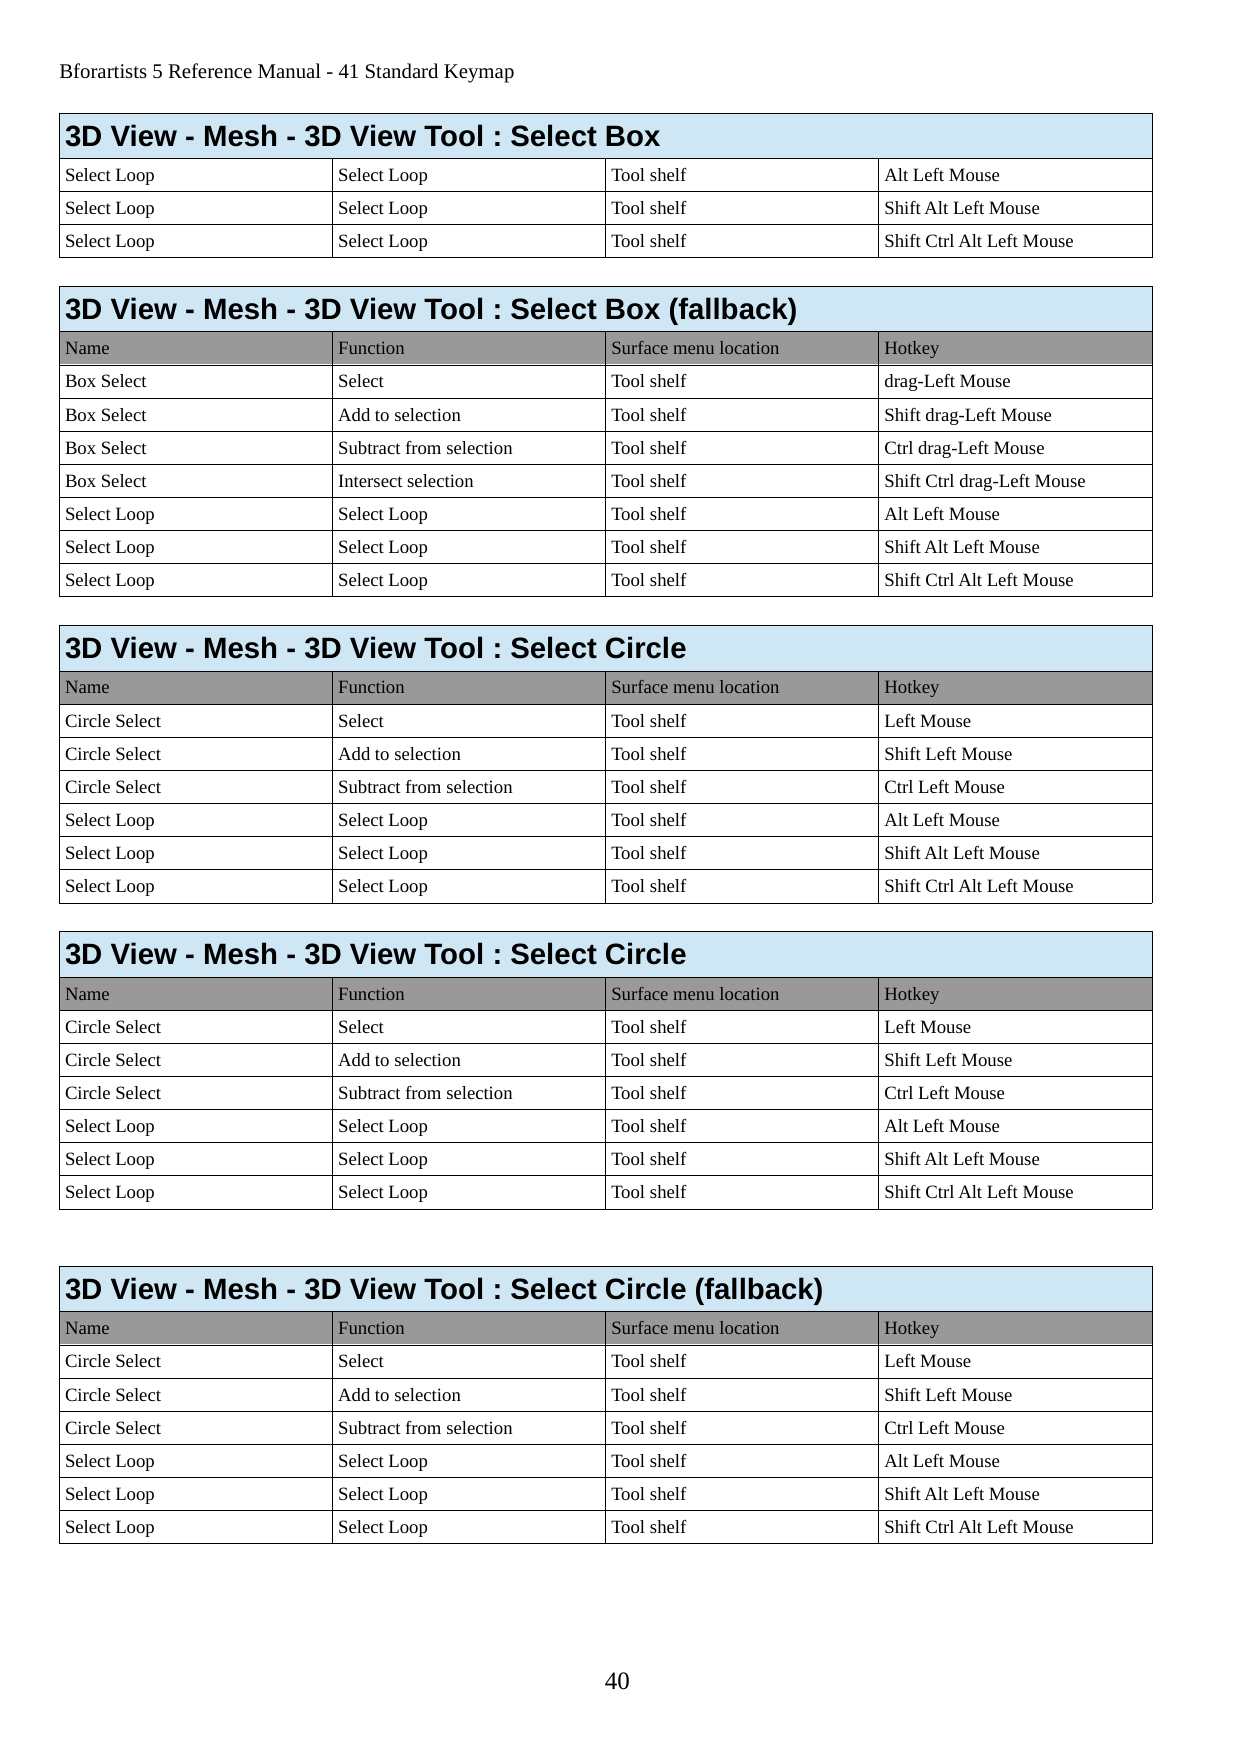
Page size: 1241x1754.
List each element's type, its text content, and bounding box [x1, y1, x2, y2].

table_cell Select Loop [333, 870, 605, 902]
table_cell Shift drag-Left Mouse [879, 399, 1152, 431]
table_cell Select Loop [60, 1511, 332, 1543]
table_cell Tool shelf [606, 465, 878, 497]
table_cell Select [333, 705, 605, 737]
table_cell Shift Alt Left Mouse [879, 1478, 1152, 1510]
table_cell Select Loop [333, 804, 605, 836]
table_header 3D View - Mesh - 3D View Tool : Select Circle [60, 626, 1152, 671]
table_cell Tool shelf [606, 225, 878, 257]
table_cell Shift Ctrl Alt Left Mouse [879, 870, 1152, 902]
table_cell Select Loop [60, 159, 332, 191]
table_cell Select Loop [60, 564, 332, 596]
table_cell Select Loop [60, 1143, 332, 1175]
table_cell Function [333, 978, 605, 1010]
table_cell Select Loop [333, 564, 605, 596]
table_cell Select Loop [60, 192, 332, 224]
table_cell Tool shelf [606, 870, 878, 902]
table_cell Tool shelf [606, 738, 878, 770]
table_cell Tool shelf [606, 1511, 878, 1543]
table_cell Add to selection [333, 399, 605, 431]
table_cell Surface menu location [606, 672, 878, 704]
table_cell Select Loop [60, 870, 332, 902]
table_cell Circle Select [60, 1044, 332, 1076]
table_cell Tool shelf [606, 804, 878, 836]
table_cell Circle Select [60, 1077, 332, 1109]
table_cell Shift Left Mouse [879, 1379, 1152, 1411]
table_cell Shift Alt Left Mouse [879, 531, 1152, 563]
table_cell Tool shelf [606, 1143, 878, 1175]
table_cell Tool shelf [606, 1011, 878, 1043]
table_cell Circle Select [60, 1412, 332, 1444]
table_cell Box Select [60, 432, 332, 464]
table_cell Tool shelf [606, 1478, 878, 1510]
table_header 3D View - Mesh - 3D View Tool : Select Box [60, 114, 1152, 158]
table_cell Select Loop [333, 1143, 605, 1175]
table_cell Select Loop [60, 1110, 332, 1142]
table_header 3D View - Mesh - 3D View Tool : Select Circle [60, 932, 1152, 977]
table_cell Function [333, 672, 605, 704]
table_cell Left Mouse [879, 1011, 1152, 1043]
table_cell Shift Ctrl Alt Left Mouse [879, 1511, 1152, 1543]
table_cell Function [333, 1312, 605, 1344]
table_cell Tool shelf [606, 531, 878, 563]
table_cell Tool shelf [606, 1077, 878, 1109]
table_cell Hotkey [879, 332, 1152, 364]
table_cell Name [60, 978, 332, 1010]
table_cell Select Loop [60, 498, 332, 530]
table_cell Select Loop [333, 1478, 605, 1510]
table_cell Ctrl Left Mouse [879, 771, 1152, 803]
table_cell Circle Select [60, 1379, 332, 1411]
table_cell Alt Left Mouse [879, 159, 1152, 191]
table_cell Tool shelf [606, 1346, 878, 1378]
table_cell Select Loop [333, 498, 605, 530]
table_cell Select [333, 1011, 605, 1043]
table_cell Select Loop [60, 804, 332, 836]
table_cell Circle Select [60, 738, 332, 770]
table_cell Alt Left Mouse [879, 1110, 1152, 1142]
table_cell Select Loop [60, 837, 332, 869]
table_cell Name [60, 332, 332, 364]
table_cell Select [333, 1346, 605, 1378]
table_cell Alt Left Mouse [879, 498, 1152, 530]
table_cell Circle Select [60, 1011, 332, 1043]
table_cell Ctrl drag-Left Mouse [879, 432, 1152, 464]
table_cell Surface menu location [606, 1312, 878, 1344]
table_cell Circle Select [60, 1346, 332, 1378]
table_cell Select Loop [333, 159, 605, 191]
table_cell Name [60, 1312, 332, 1344]
table_cell Add to selection [333, 1379, 605, 1411]
table_cell Shift Alt Left Mouse [879, 1143, 1152, 1175]
table_cell Left Mouse [879, 705, 1152, 737]
table_cell Surface menu location [606, 978, 878, 1010]
table_cell Shift Ctrl Alt Left Mouse [879, 1176, 1152, 1208]
table_cell Select Loop [333, 1110, 605, 1142]
table_cell Ctrl Left Mouse [879, 1077, 1152, 1109]
table_cell Select Loop [333, 192, 605, 224]
table_header 3D View - Mesh - 3D View Tool : Select Box (fallback) [60, 287, 1152, 331]
table_cell Select Loop [60, 1445, 332, 1477]
table_cell drag-Left Mouse [879, 366, 1152, 398]
table_cell Select Loop [60, 1176, 332, 1208]
table_cell Name [60, 672, 332, 704]
table_cell Intersect selection [333, 465, 605, 497]
table_cell Hotkey [879, 672, 1152, 704]
table_cell Tool shelf [606, 564, 878, 596]
table_cell Tool shelf [606, 192, 878, 224]
table_cell Tool shelf [606, 1110, 878, 1142]
table_cell Circle Select [60, 705, 332, 737]
table_cell Shift Ctrl Alt Left Mouse [879, 225, 1152, 257]
table_cell Hotkey [879, 1312, 1152, 1344]
table_cell Tool shelf [606, 771, 878, 803]
table_header 3D View - Mesh - 3D View Tool : Select Circle (fallback) [60, 1267, 1152, 1311]
table_cell Add to selection [333, 1044, 605, 1076]
table_cell Alt Left Mouse [879, 804, 1152, 836]
table_cell Shift Ctrl Alt Left Mouse [879, 564, 1152, 596]
table_cell Tool shelf [606, 705, 878, 737]
table_cell Shift Ctrl drag-Left Mouse [879, 465, 1152, 497]
table_cell Tool shelf [606, 1176, 878, 1208]
table_cell Shift Left Mouse [879, 1044, 1152, 1076]
table_cell Tool shelf [606, 1412, 878, 1444]
table_cell Box Select [60, 465, 332, 497]
table_cell Tool shelf [606, 498, 878, 530]
table_cell Tool shelf [606, 399, 878, 431]
table_cell Left Mouse [879, 1346, 1152, 1378]
table_cell Subtract from selection [333, 771, 605, 803]
table_cell Add to selection [333, 738, 605, 770]
table_cell Select Loop [333, 225, 605, 257]
table_cell Tool shelf [606, 366, 878, 398]
table_cell Shift Left Mouse [879, 738, 1152, 770]
table_cell Alt Left Mouse [879, 1445, 1152, 1477]
table_cell Box Select [60, 399, 332, 431]
table_cell Select Loop [333, 531, 605, 563]
table_cell Tool shelf [606, 159, 878, 191]
table_cell Circle Select [60, 771, 332, 803]
table_cell Select Loop [333, 1511, 605, 1543]
table_cell Subtract from selection [333, 1412, 605, 1444]
table_cell Hotkey [879, 978, 1152, 1010]
table_cell Surface menu location [606, 332, 878, 364]
table_cell Tool shelf [606, 1044, 878, 1076]
table_cell Select Loop [60, 1478, 332, 1510]
table_cell Subtract from selection [333, 432, 605, 464]
table_cell Box Select [60, 366, 332, 398]
table_cell Tool shelf [606, 1445, 878, 1477]
table_cell Subtract from selection [333, 1077, 605, 1109]
table_cell Function [333, 332, 605, 364]
table_cell Tool shelf [606, 837, 878, 869]
table_cell Shift Alt Left Mouse [879, 837, 1152, 869]
table_cell Select [333, 366, 605, 398]
table_cell Select Loop [333, 837, 605, 869]
table_cell Tool shelf [606, 432, 878, 464]
table_cell Tool shelf [606, 1379, 878, 1411]
table_cell Select Loop [60, 225, 332, 257]
table_cell Select Loop [333, 1445, 605, 1477]
table_cell Select Loop [333, 1176, 605, 1208]
table_cell Select Loop [60, 531, 332, 563]
table_cell Shift Alt Left Mouse [879, 192, 1152, 224]
table_cell Ctrl Left Mouse [879, 1412, 1152, 1444]
